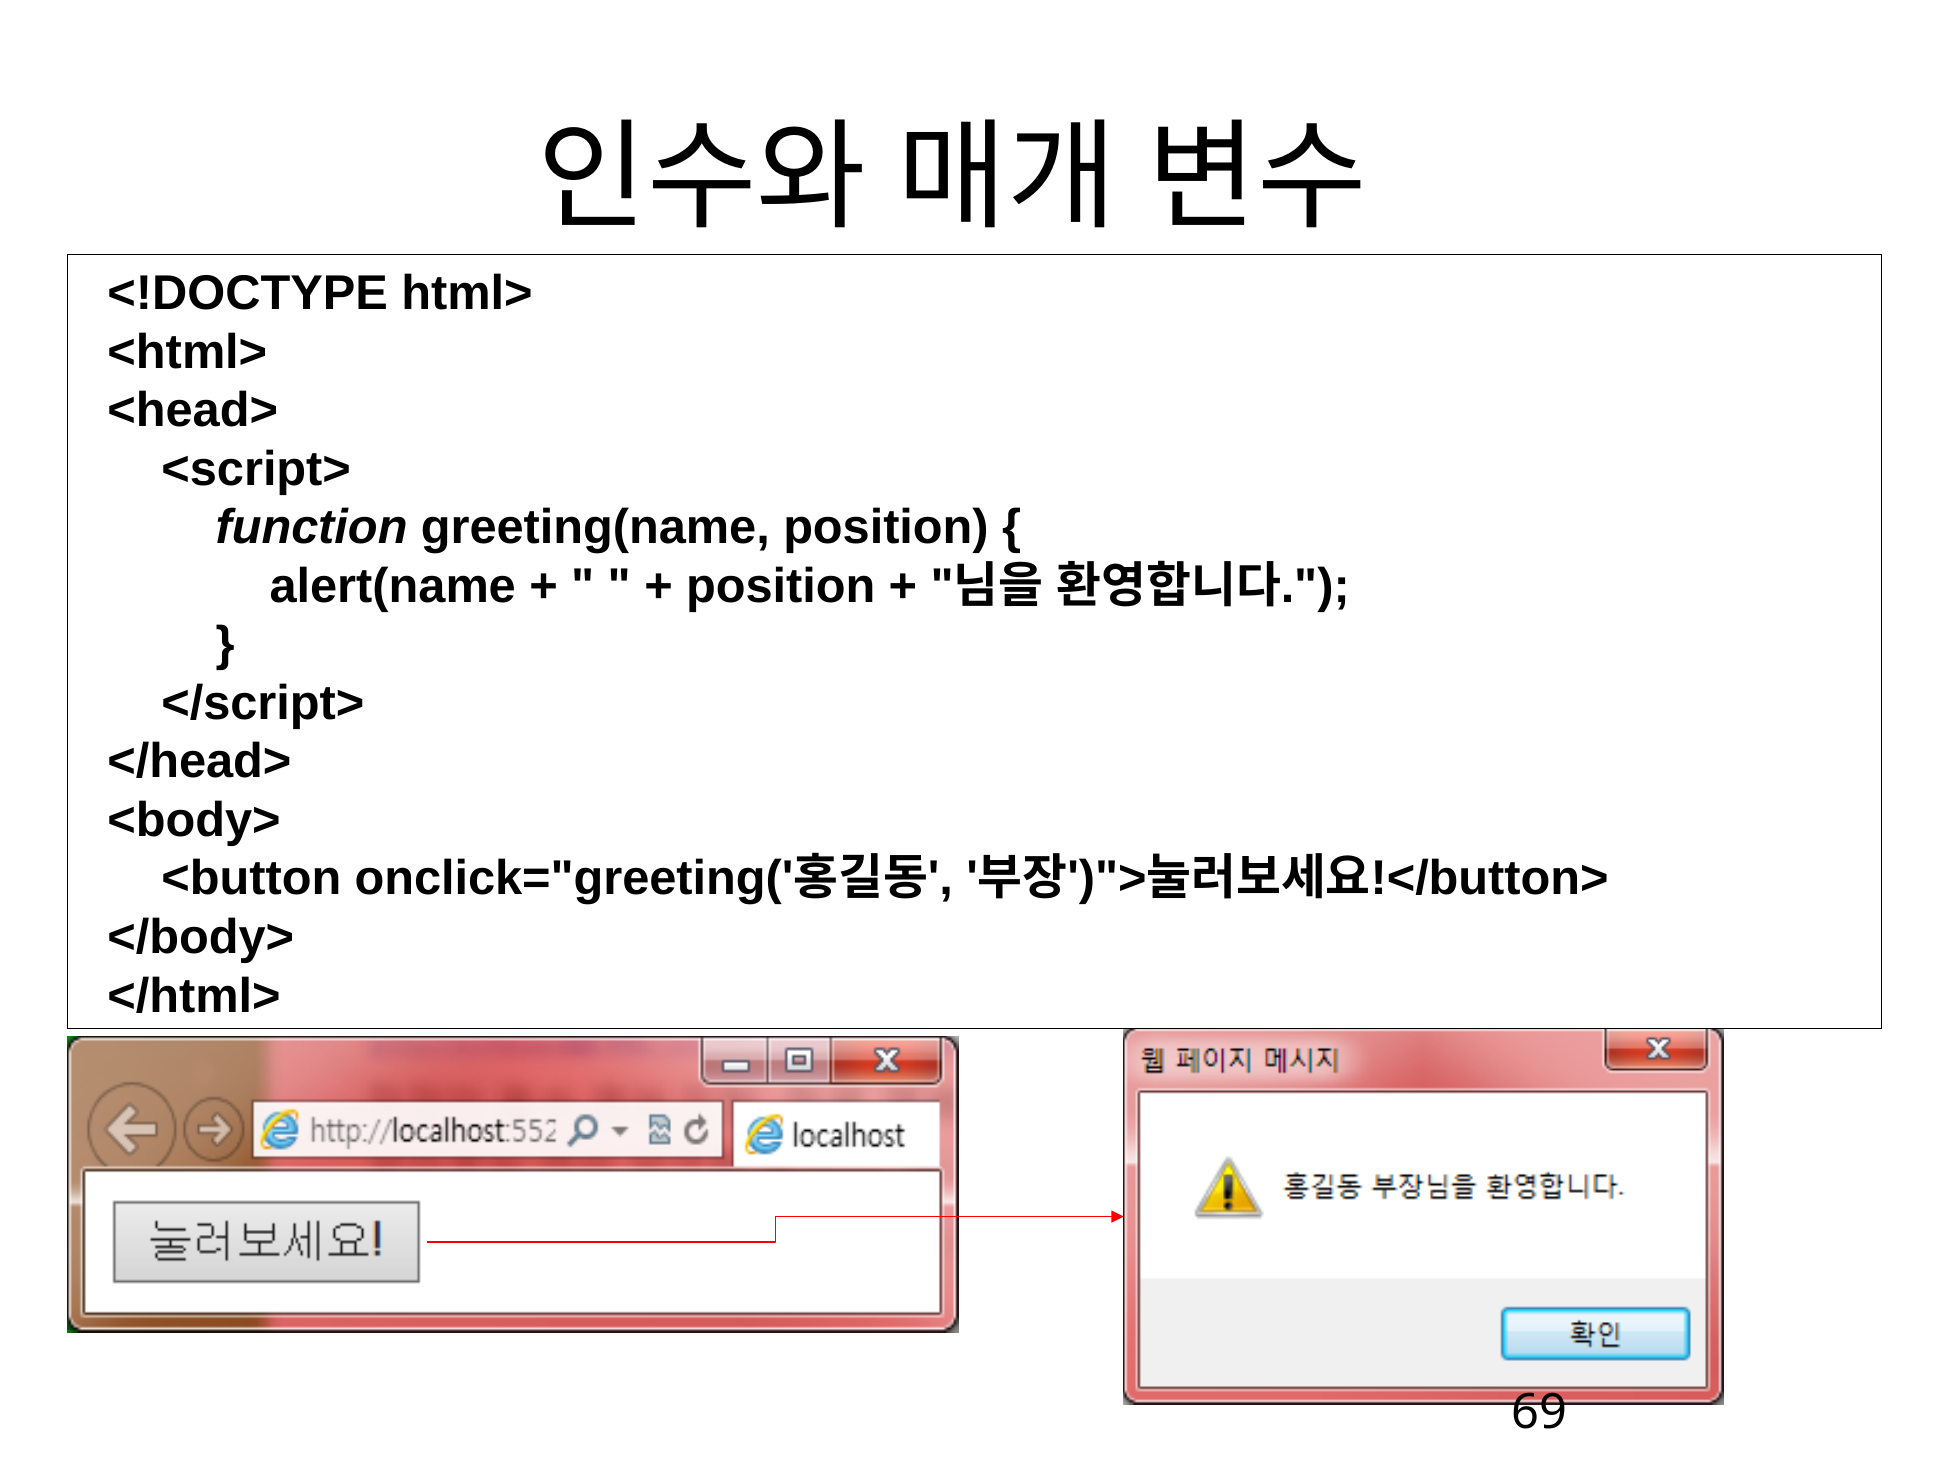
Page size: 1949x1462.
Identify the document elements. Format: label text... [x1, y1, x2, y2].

title 인수와 매개 변수 [156, 92, 1749, 254]
picture [1123, 1029, 1724, 1406]
slide_number [1496, 1372, 1899, 1462]
picture [67, 1036, 959, 1333]
text_box <!DOCTYPE html> <html> <head> <script> function greeting(name, position) { alert(name + " " + position + "님을 환영합니다."); } </script> </head> <body> <button onclick="greeting('홍길동', '부장')">눌러보세요!</button> </body> </html> [67, 254, 1882, 1029]
